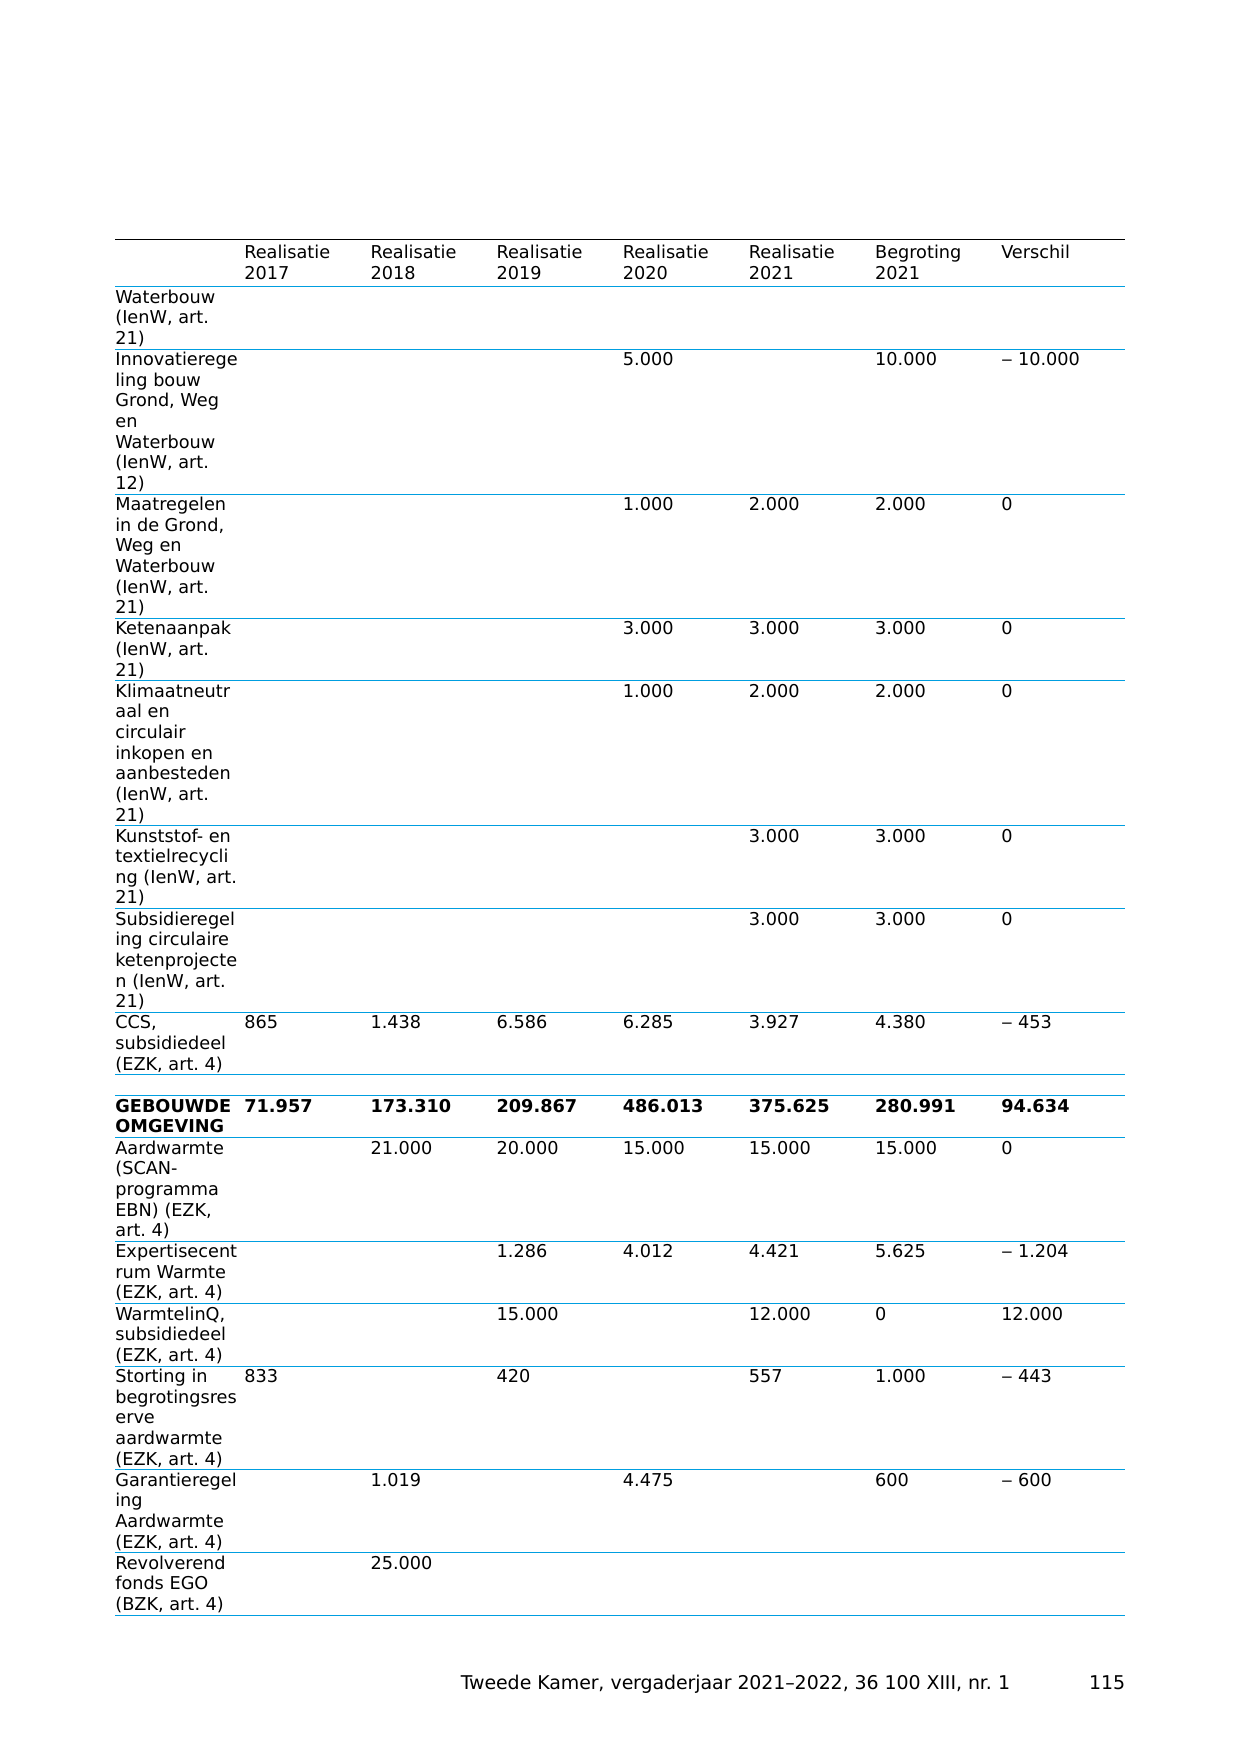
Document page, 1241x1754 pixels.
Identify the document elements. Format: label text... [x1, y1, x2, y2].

table_cell [620, 1553, 746, 1614]
table_cell CCS, subsidiedeel (EZK, art. 4) [115, 1013, 241, 1074]
table_cell [368, 619, 493, 680]
table_cell [241, 619, 367, 680]
table_cell [368, 495, 493, 618]
table_cell [494, 287, 620, 349]
table_cell 486.013 [620, 1096, 746, 1137]
table_cell Waterbouw (IenW, art. 21) [115, 287, 241, 349]
table_cell [368, 287, 493, 349]
table_cell Innovatieregeling bouw Grond, Weg en Waterbouw (IenW, art. 12) [115, 350, 241, 493]
table_cell [241, 1138, 367, 1241]
table_cell [241, 909, 367, 1012]
table_cell 3.000 [872, 826, 998, 908]
table_cell 1.438 [368, 1013, 493, 1074]
table_cell [115, 1075, 241, 1095]
table_cell [746, 1075, 872, 1095]
table_cell Expertisecentrum Warmte (EZK, art. 4) [115, 1242, 241, 1303]
table_cell 3.000 [872, 619, 998, 680]
table_cell [494, 681, 620, 825]
table_cell 5.625 [872, 1242, 998, 1303]
table_cell [746, 1470, 872, 1552]
table_cell [241, 1075, 367, 1095]
table_cell 21.000 [368, 1138, 493, 1241]
table_cell 0 [872, 1304, 998, 1366]
table_cell [241, 287, 367, 349]
table_cell 6.285 [620, 1013, 746, 1074]
table_cell Realisatie 2018 [368, 240, 493, 286]
table_cell Kunststof- en textielrecycling (IenW, art. 21) [115, 826, 241, 908]
table_cell 1.019 [368, 1470, 493, 1552]
table_cell Garantieregeling Aardwarmte (EZK, art. 4) [115, 1470, 241, 1552]
table_cell [368, 1304, 493, 1366]
table_cell [368, 350, 493, 493]
table_cell [620, 287, 746, 349]
table_cell [998, 1553, 1125, 1614]
table_cell 2.000 [746, 495, 872, 618]
table_cell Aardwarmte (SCAN-programma EBN) (EZK, art. 4) [115, 1138, 241, 1241]
table_cell 3.000 [746, 619, 872, 680]
table_cell [241, 1470, 367, 1552]
table_cell ‒ 1.204 [998, 1242, 1125, 1303]
table_cell [368, 1075, 493, 1095]
table_cell [620, 1304, 746, 1366]
table_cell [241, 495, 367, 618]
table_cell [998, 287, 1125, 349]
table_cell 15.000 [494, 1304, 620, 1366]
table_cell WarmtelinQ, subsidiedeel (EZK, art. 4) [115, 1304, 241, 1366]
table_cell [494, 1553, 620, 1614]
table_cell 12.000 [746, 1304, 872, 1366]
table_cell 865 [241, 1013, 367, 1074]
table_cell Realisatie 2020 [620, 240, 746, 286]
table_cell 0 [998, 619, 1125, 680]
table_cell [746, 350, 872, 493]
table_cell GEBOUWDE OMGEVING [115, 1096, 241, 1137]
table_cell [872, 287, 998, 349]
table_cell 0 [998, 826, 1125, 908]
table_cell ‒ 600 [998, 1470, 1125, 1552]
table_cell [872, 1553, 998, 1614]
table_cell [494, 826, 620, 908]
table_cell 12.000 [998, 1304, 1125, 1366]
table_cell 3.000 [872, 909, 998, 1012]
table_cell 2.000 [872, 495, 998, 618]
table_cell [620, 909, 746, 1012]
table_cell [241, 1304, 367, 1366]
table_cell [368, 1242, 493, 1303]
table_cell 0 [998, 1138, 1125, 1241]
table_cell 2.000 [746, 681, 872, 825]
table_cell ‒ 443 [998, 1367, 1125, 1469]
table_cell [368, 909, 493, 1012]
table_cell [494, 350, 620, 493]
table_cell 280.991 [872, 1096, 998, 1137]
table_cell [746, 287, 872, 349]
table_cell [494, 619, 620, 680]
table_cell 3.927 [746, 1013, 872, 1074]
table_cell 1.000 [620, 681, 746, 825]
table_cell 1.000 [620, 495, 746, 618]
table_cell 4.421 [746, 1242, 872, 1303]
table_cell Revolverend fonds EGO (BZK, art. 4) [115, 1553, 241, 1614]
table_cell [368, 1367, 493, 1469]
table_cell 557 [746, 1367, 872, 1469]
table_cell 6.586 [494, 1013, 620, 1074]
table_cell [494, 1470, 620, 1552]
table_cell Begroting 2021 [872, 240, 998, 286]
table_cell [620, 1367, 746, 1469]
table_cell [998, 1075, 1125, 1095]
table_cell Maatregelen in de Grond, Weg en Waterbouw (IenW, art. 21) [115, 495, 241, 618]
table_cell 209.867 [494, 1096, 620, 1137]
table_cell [241, 681, 367, 825]
table_cell Storting in begrotingsreserve aardwarmte (EZK, art. 4) [115, 1367, 241, 1469]
table_cell ‒ 453 [998, 1013, 1125, 1074]
table_cell 71.957 [241, 1096, 367, 1137]
table_cell Realisatie 2021 [746, 240, 872, 286]
table_cell Subsidieregeling circulaire ketenprojecten (IenW, art. 21) [115, 909, 241, 1012]
table_cell 4.012 [620, 1242, 746, 1303]
table_cell ‒ 10.000 [998, 350, 1125, 493]
table_cell 25.000 [368, 1553, 493, 1614]
table_cell 0 [998, 495, 1125, 618]
table_cell 4.380 [872, 1013, 998, 1074]
table_cell [494, 1075, 620, 1095]
table_cell 375.625 [746, 1096, 872, 1137]
table_cell 20.000 [494, 1138, 620, 1241]
table_cell [368, 826, 493, 908]
table_cell [241, 350, 367, 493]
table_cell [115, 240, 241, 286]
table_cell Ketenaanpak (IenW, art. 21) [115, 619, 241, 680]
table_cell 3.000 [746, 909, 872, 1012]
table_cell 4.475 [620, 1470, 746, 1552]
table_cell 10.000 [872, 350, 998, 493]
table_cell 5.000 [620, 350, 746, 493]
table_cell [241, 1553, 367, 1614]
table_cell Verschil [998, 240, 1125, 286]
table_cell 3.000 [620, 619, 746, 680]
table_cell 15.000 [746, 1138, 872, 1241]
table_cell 0 [998, 909, 1125, 1012]
table_cell 833 [241, 1367, 367, 1469]
table_cell [494, 909, 620, 1012]
table_header Tabel 36 Overzicht maatregelen1 ten behoeve van het Energieakkoord, het Klimaatakkoord en CO2-reducerende maatregelen (uitvoering van het Urgenda-vonnis) (bedragen x € 1.000) [115, 191, 1125, 239]
table_cell [241, 1242, 367, 1303]
table_cell 0 [998, 681, 1125, 825]
table_cell 3.000 [746, 826, 872, 908]
table_cell 15.000 [620, 1138, 746, 1241]
table_cell 1.000 [872, 1367, 998, 1469]
table_cell 2.000 [872, 681, 998, 825]
table_cell 173.310 [368, 1096, 493, 1137]
table_cell 420 [494, 1367, 620, 1469]
table_cell Realisatie 2017 [241, 240, 367, 286]
table_cell [746, 1553, 872, 1614]
table_cell Klimaatneutraal en circulair inkopen en aanbesteden (IenW, art. 21) [115, 681, 241, 825]
table_cell [494, 495, 620, 618]
table_cell 1.286 [494, 1242, 620, 1303]
table_cell [872, 1075, 998, 1095]
table_cell 94.634 [998, 1096, 1125, 1137]
table_cell [620, 826, 746, 908]
table_cell [241, 826, 367, 908]
table_cell 600 [872, 1470, 998, 1552]
table_cell 15.000 [872, 1138, 998, 1241]
table_cell [368, 681, 493, 825]
table_cell Realisatie 2019 [494, 240, 620, 286]
table_cell [620, 1075, 746, 1095]
